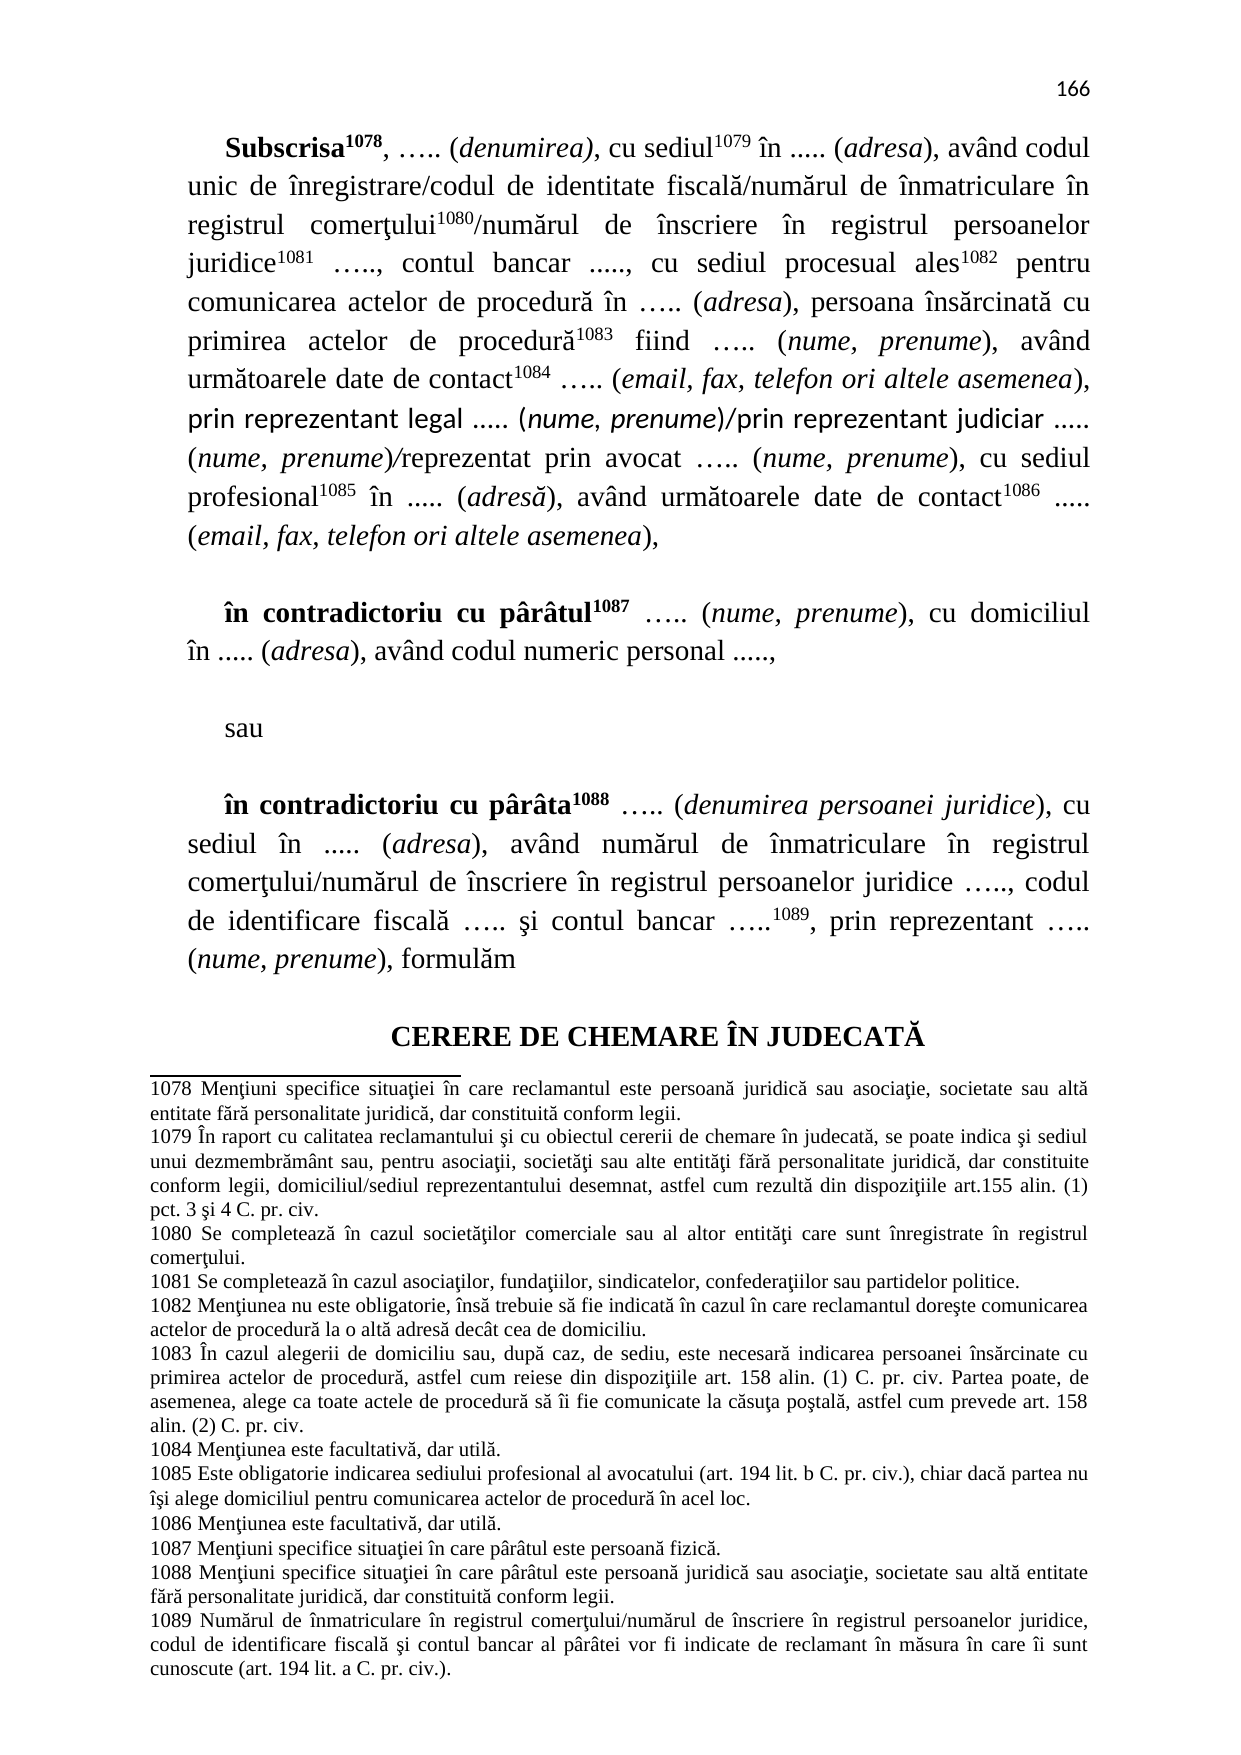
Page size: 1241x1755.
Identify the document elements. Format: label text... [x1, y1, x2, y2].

text Menţiuni specifice situaţiei în care reclamantul este persoană juridică sau asociaţie, societate sau altă entitate fără personalitate juridică, dar constituită conform legii. [150, 1076, 1090, 1124]
text Menţiuni specifice situaţiei în care pârâtul este persoană fizică. [150, 1536, 1090, 1560]
text CERERE DE CHEMARE ÎN JUDECATĂ [187, 1019, 1090, 1052]
text Menţiuni specifice situaţiei în care pârâtul este persoană juridică sau asociaţie, societate sau altă entitate fără personalitate juridică, dar constituită conform legii. [150, 1560, 1090, 1608]
text sau [187, 710, 1090, 744]
text În raport cu calitatea reclamantului şi cu obiectul cererii de chemare în judecată, se poate indica şi sediul unui dezmembrământ sau, pentru asociaţii, societăţi sau alte entităţi fără personalitate juridică, dar constituite conform legii, domiciliul/sediul reprezentantului desemnat, astfel cum rezultă din dispoziţiile art.155 alin. (1) pct. 3 şi 4 C. pr. civ. [150, 1124, 1090, 1221]
text Subscrisa, ….. (denumirea), cu sediul în ..... (adresa), având codul unic de înregistrare/codul de identitate fiscală/numărul de înmatriculare în registrul comerţului/numărul de înscriere în registrul persoanelor juridice ….., contul bancar ....., cu sediul procesual ales pentru comunicarea actelor de procedură în ….. (adresa), persoana însărcinată cu primirea actelor de procedură fiind ….. (nume, prenume), având următoarele date de contact ….. (email, fax, telefon ori altele asemenea), prin reprezentant legal ..... (nume, prenume)/prin reprezentant judiciar ..... (nume, prenume)/reprezentat prin avocat ….. (nume, prenume), cu sediul profesional în ..... (adresă), având următoarele date de contact ..... (email, fax, telefon ori altele asemenea), [187, 130, 1090, 551]
text în contradictoriu cu pârâtul ….. (nume, prenume), cu domiciliul în ..... (adresa), având codul numeric personal ....., [187, 595, 1090, 667]
text Menţiunea nu este obligatorie, însă trebuie să fie indicată în cazul în care reclamantul doreşte comunicarea actelor de procedură la o altă adresă decât cea de domiciliu. [150, 1293, 1090, 1341]
text Numărul de înmatriculare în registrul comerţului/numărul de înscriere în registrul persoanelor juridice, codul de identificare fiscală şi contul bancar al pârâtei vor fi indicate de reclamant în măsura în care îi sunt cunoscute (art. 194 lit. a C. pr. civ.). [150, 1608, 1090, 1680]
text Se completează în cazul asociaţilor, fundaţiilor, sindicatelor, confederaţiilor sau partidelor politice. [150, 1269, 1090, 1293]
text În cazul alegerii de domiciliu sau, după caz, de sediu, este necesară indicarea persoanei însărcinate cu primirea actelor de procedură, astfel cum reiese din dispoziţiile art. 158 alin. (1) C. pr. civ. Partea poate, de asemenea, alege ca toate actele de procedură să îi fie comunicate la căsuţa poştală, astfel cum prevede art. 158 alin. (2) C. pr. civ. [150, 1341, 1090, 1437]
text Se completează în cazul societăţilor comerciale sau al altor entităţi care sunt înregistrate în registrul comerţului. [150, 1221, 1090, 1269]
text Menţiunea este facultativă, dar utilă. [150, 1437, 1090, 1461]
text în contradictoriu cu pârâta ….. (denumirea persoanei juridice), cu sediul în ..... (adresa), având numărul de înmatriculare în registrul comerţului/numărul de înscriere în registrul persoanelor juridice ….., codul de identificare fiscală ….. şi contul bancar ….., prin reprezentant ….. (nume, prenume), formulăm [187, 787, 1090, 975]
text Menţiunea este facultativă, dar utilă. [150, 1509, 1090, 1536]
text Este obligatorie indicarea sediului profesional al avocatului (art. 194 lit. b C. pr. civ.), chiar dacă partea nu îşi alege domiciliul pentru comunicarea actelor de procedură în acel loc. [150, 1461, 1090, 1509]
